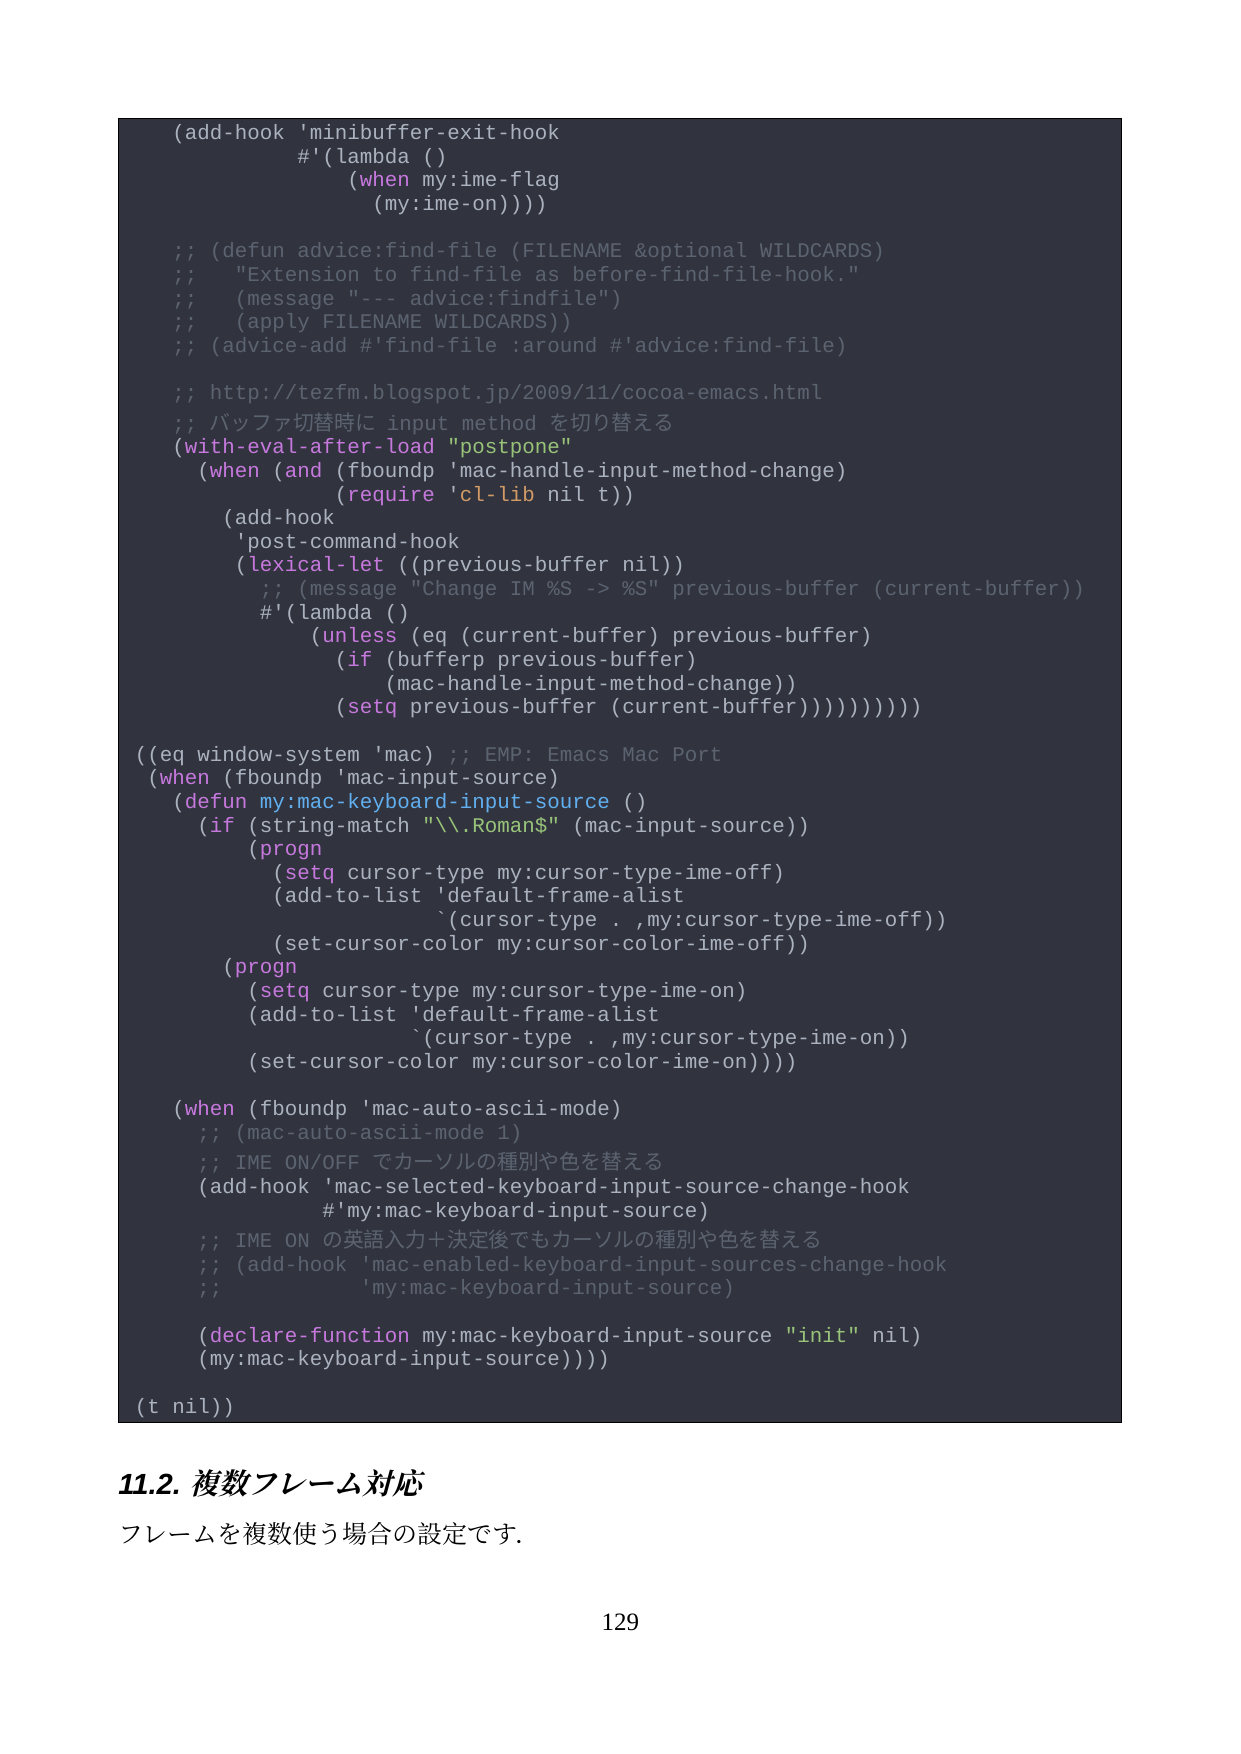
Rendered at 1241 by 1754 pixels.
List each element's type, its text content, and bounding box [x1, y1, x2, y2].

text (defun my:mac-keyboard-input-source () [119, 787, 1121, 811]
text (set-cursor-color my:cursor-color-ime-on)))) [119, 1047, 1121, 1071]
text ;; 'my:mac-keyboard-input-source) [119, 1273, 1121, 1297]
text ;; IME ON/OFF でカーソルの種別や色を替える [119, 1142, 1121, 1172]
text (t nil)) [119, 1392, 1121, 1422]
text `(cursor-type . ,my:cursor-type-ime-on)) [119, 1023, 1121, 1047]
text (add-hook [119, 503, 1121, 527]
text (mac-handle-input-method-change)) [119, 669, 1121, 692]
text (if (string-match "\\.Roman$" (mac-input-source)) [119, 811, 1121, 834]
text (setq cursor-type my:cursor-type-ime-off) [119, 858, 1121, 882]
text (with-eval-after-load "postpone" [119, 432, 1121, 456]
text (progn [119, 834, 1121, 858]
text ;; (defun advice:find-file (FILENAME &optional WILDCARDS) [119, 236, 1121, 260]
text (require 'cl-lib nil t)) [119, 479, 1121, 503]
text (add-to-list 'default-frame-alist [119, 882, 1121, 905]
text ;; (add-hook 'mac-enabled-keyboard-input-sources-change-hook [119, 1250, 1121, 1273]
text (add-to-list 'default-frame-alist [119, 1000, 1121, 1023]
text (lexical-let ((previous-buffer nil)) [119, 551, 1121, 574]
text (when (and (fboundp 'mac-handle-input-method-change) [119, 456, 1121, 479]
text ;; (advice-add #'find-file :around #'advice:find-file) [119, 331, 1121, 354]
text (add-hook 'minibuffer-exit-hook [119, 119, 1121, 142]
text `(cursor-type . ,my:cursor-type-ime-off)) [119, 905, 1121, 929]
text (progn [119, 952, 1121, 976]
text ;; (apply FILENAME WILDCARDS)) [119, 307, 1121, 331]
text (add-hook 'mac-selected-keyboard-input-source-change-hook [119, 1172, 1121, 1196]
text (my:mac-keyboard-input-source)))) [119, 1344, 1121, 1368]
text (when my:ime-flag [119, 165, 1121, 189]
text (my:ime-on)))) [119, 189, 1121, 213]
text ;; IME ON の英語入力＋決定後でもカーソルの種別や色を替える [119, 1219, 1121, 1250]
text ;; (message "--- advice:findfile") [119, 284, 1121, 307]
text (setq previous-buffer (current-buffer)))))))))) [119, 692, 1121, 716]
text #'my:mac-keyboard-input-source) [119, 1196, 1121, 1219]
text #'(lambda () [119, 142, 1121, 165]
text (when (fboundp 'mac-auto-ascii-mode) [119, 1094, 1121, 1118]
text ;; (message "Change IM %S -> %S" previous-buffer (current-buffer)) [119, 574, 1121, 598]
text (if (bufferp previous-buffer) [119, 645, 1121, 669]
text ;; "Extension to find-file as before-find-file-hook." [119, 260, 1121, 284]
text ((eq window-system 'mac) ;; EMP: Emacs Mac Port [119, 740, 1121, 763]
text ;; http://tezfm.blogspot.jp/2009/11/cocoa-emacs.html [119, 378, 1121, 402]
text フレームを複数使う場合の設定です． [118, 1515, 1122, 1551]
text 'post-command-hook [119, 527, 1121, 551]
text (unless (eq (current-buffer) previous-buffer) [119, 621, 1121, 645]
text #'(lambda () [119, 598, 1121, 621]
text (set-cursor-color my:cursor-color-ime-off)) [119, 929, 1121, 952]
subtitle 複数フレーム対応 [118, 1461, 1122, 1502]
text (setq cursor-type my:cursor-type-ime-on) [119, 976, 1121, 1000]
text ;; バッファ切替時に input method を切り替える [119, 402, 1121, 432]
text (when (fboundp 'mac-input-source) [119, 763, 1121, 787]
text (declare-function my:mac-keyboard-input-source "init" nil) [119, 1321, 1121, 1344]
text ;; (mac-auto-ascii-mode 1) [119, 1118, 1121, 1142]
